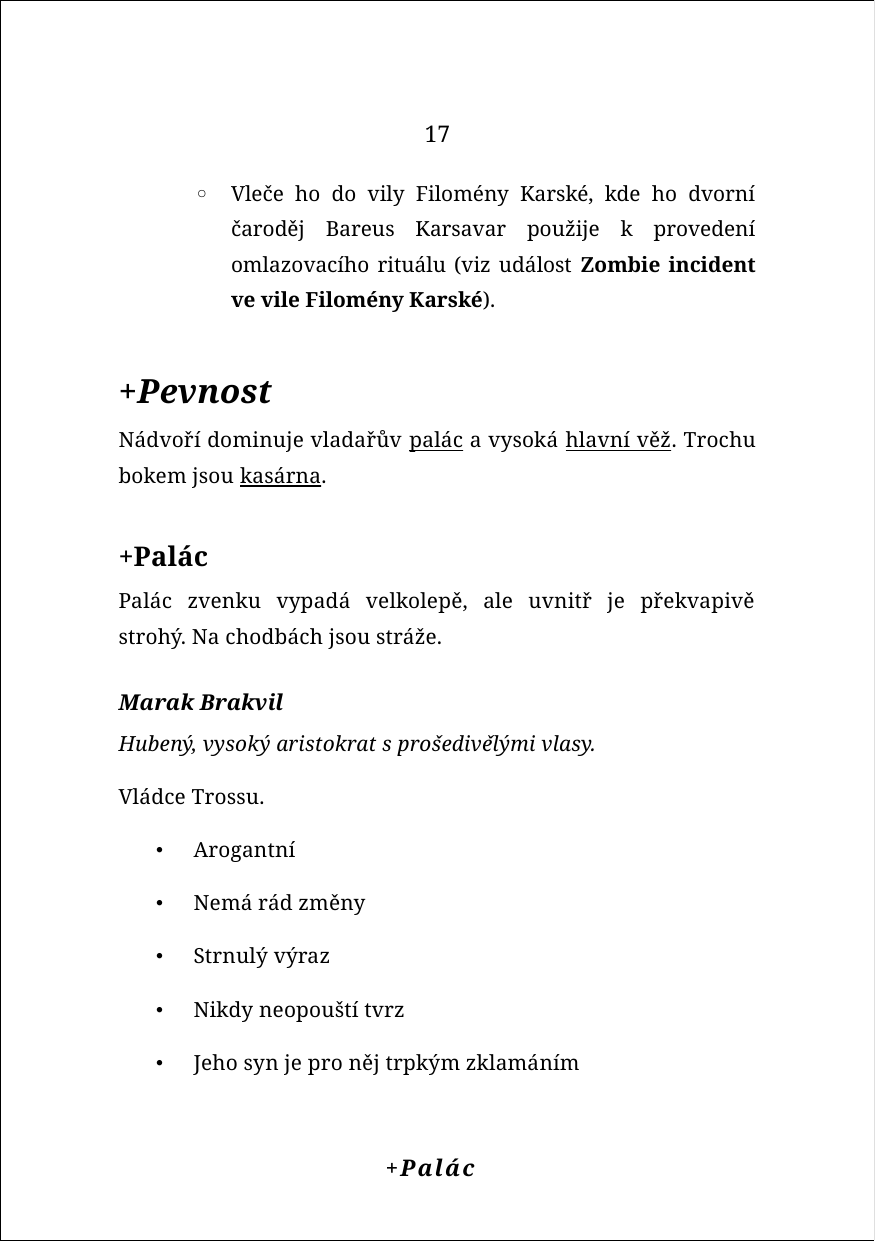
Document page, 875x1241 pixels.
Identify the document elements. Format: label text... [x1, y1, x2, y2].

subtitle +Palác [118, 538, 756, 575]
subtitle Marak Brakvil [118, 687, 756, 717]
text Hubený, vysoký aristokrat s prošedivělými vlasy. [118, 729, 756, 757]
list Jeho syn je pro něj trpkým zklamáním [156, 1048, 756, 1076]
text Palác zvenku vypadá velkolepě, ale uvnitř je překvapivě strohý. Na chodbách jsou stráže. [118, 587, 756, 651]
list Nikdy neopouští tvrz [156, 995, 756, 1023]
list Nemá rád změny [156, 888, 756, 917]
text Vládce Trossu. [118, 782, 756, 810]
list Strnulý výraz [156, 942, 756, 970]
subtitle +Pevnost [118, 368, 756, 414]
text Nádvoří dominuje vladařův palác a vysoká hlavní věž. Trochu bokem jsou kasárna. [118, 426, 756, 489]
list Vleče ho do vily Filomény Karské, kde ho dvorní čaroděj Bareus Karsavar použije k provedení omlazovacího rituálu (viz událost Zombie incident ve vile Filomény Karské). [193, 179, 756, 314]
list Arogantní [156, 835, 756, 863]
